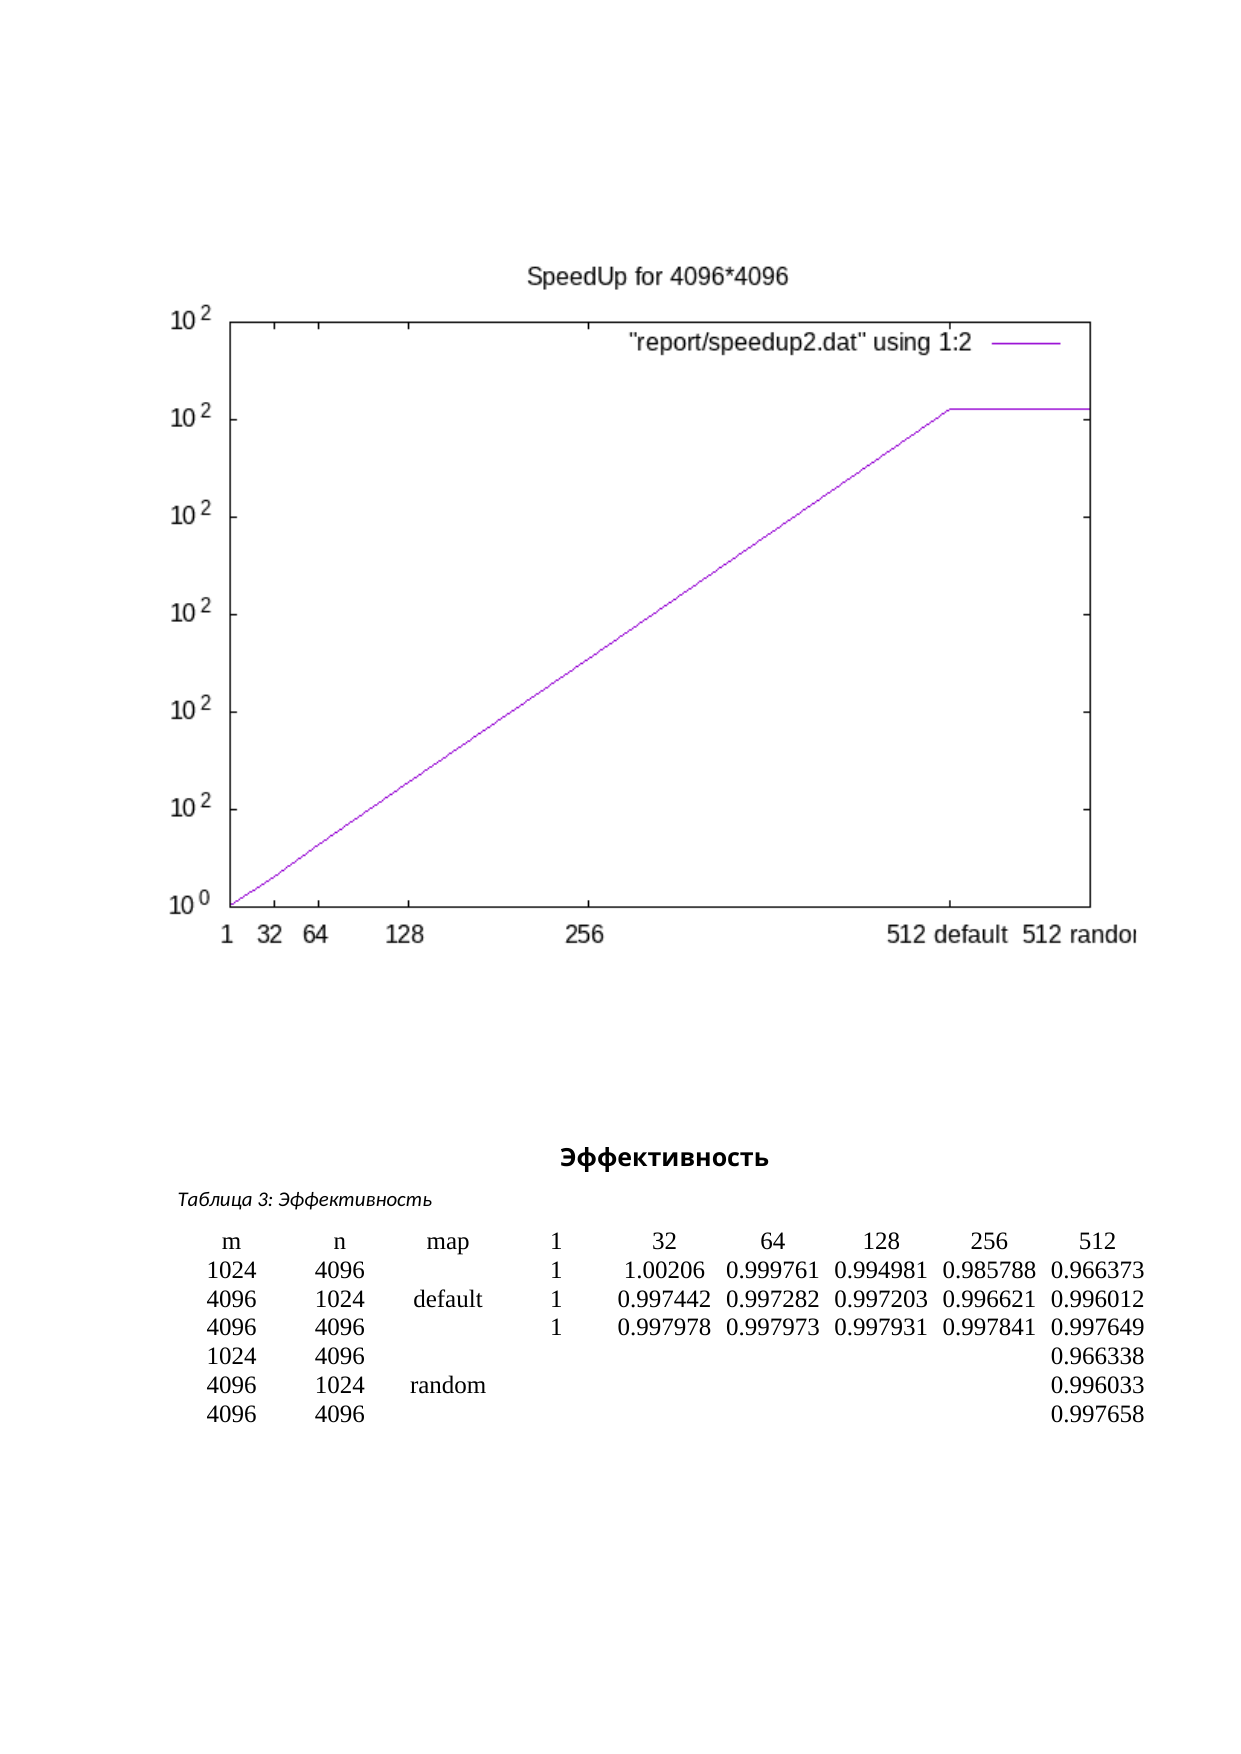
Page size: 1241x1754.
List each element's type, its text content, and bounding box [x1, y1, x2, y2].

table_cell 0.994981 [827, 1255, 935, 1284]
table_cell 0.997442 [610, 1284, 718, 1312]
table_cell 1024 [177, 1255, 285, 1284]
table_header map [394, 1226, 502, 1255]
table_cell 0.985788 [935, 1255, 1043, 1284]
table_header 128 [827, 1226, 935, 1255]
table_header 64 [719, 1226, 827, 1255]
table_header 512 [1043, 1226, 1152, 1255]
table_cell [502, 1341, 1043, 1427]
table_cell 0.996621 [935, 1284, 1043, 1312]
table_header 1 [502, 1226, 610, 1255]
table_cell 1 [502, 1255, 610, 1284]
table_cell 0.966338 [1043, 1341, 1152, 1370]
table_cell 1024 [177, 1341, 285, 1370]
table_cell 0.997282 [719, 1284, 827, 1312]
table_cell 0.997841 [935, 1313, 1043, 1341]
table_cell 4096 [177, 1313, 285, 1341]
table_cell 4096 [285, 1255, 394, 1284]
table_cell 0.997658 [1043, 1399, 1152, 1427]
table_header 256 [935, 1226, 1043, 1255]
table_cell 0.997973 [719, 1313, 827, 1341]
table_cell 0.996012 [1043, 1284, 1152, 1312]
table_cell 1024 [285, 1370, 394, 1399]
table_cell 0.966373 [1043, 1255, 1152, 1284]
table_header m [177, 1226, 285, 1255]
table_cell 4096 [177, 1399, 285, 1427]
table_cell 1024 [285, 1284, 394, 1312]
table_cell 0.997649 [1043, 1313, 1152, 1341]
table_cell 0.996033 [1043, 1370, 1152, 1399]
table_cell 4096 [285, 1399, 394, 1427]
text Таблица 3: Эффективность [177, 1187, 1152, 1212]
table_cell 0.999761 [719, 1255, 827, 1284]
table_cell 0.997203 [827, 1284, 935, 1312]
table_cell 0.997931 [827, 1313, 935, 1341]
table_cell 0.997978 [610, 1313, 718, 1341]
table_header n [285, 1226, 394, 1255]
table_cell 1.00206 [610, 1255, 718, 1284]
table_cell default [394, 1255, 502, 1341]
table_cell 4096 [177, 1370, 285, 1399]
table_cell 4096 [177, 1284, 285, 1312]
table_cell 4096 [285, 1313, 394, 1341]
table_cell 1 [502, 1313, 610, 1341]
table_header 32 [610, 1226, 718, 1255]
table_cell 1 [502, 1284, 610, 1312]
text Эффективность [177, 1140, 1152, 1174]
picture [161, 235, 1137, 966]
table_cell 4096 [285, 1341, 394, 1370]
table_cell random [394, 1341, 502, 1427]
